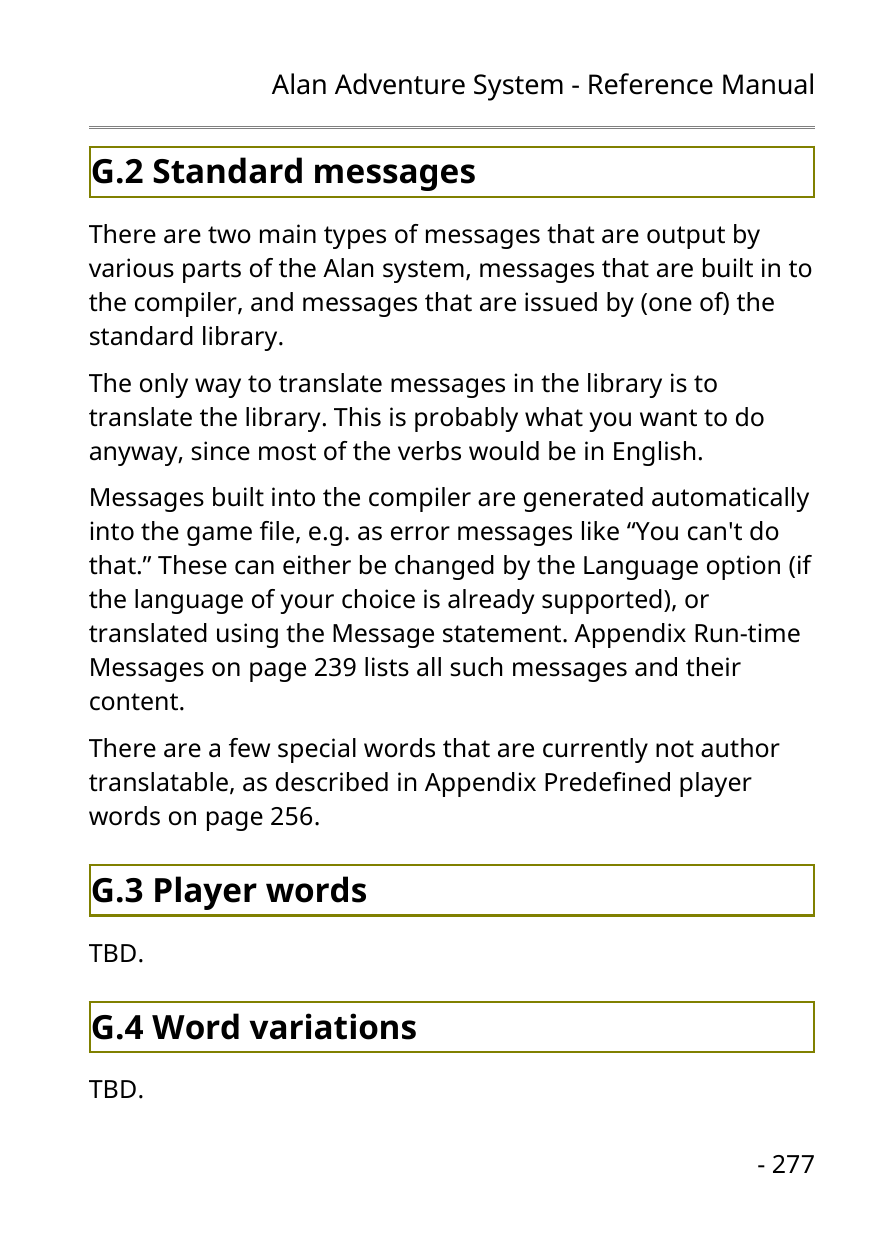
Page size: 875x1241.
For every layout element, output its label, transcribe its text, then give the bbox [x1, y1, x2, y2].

text There are two main types of messages that are output by various parts of the Alan system, messages that are built in to the compiler, and messages that are issued by (one of) the standard library. [88, 217, 815, 353]
text Messages built into the compiler are generated automatically into the game file, e.g. as error messages like “You can't do that.” These can either be changed by the Language option (if the language of your choice is already supported), or translated using the Message statement. Appendix Run-time Messages on page 190 lists all such messages and their content. [88, 480, 815, 718]
text TBD. [88, 1072, 815, 1106]
text TBD. [88, 936, 815, 969]
subtitle Word variations [91, 1003, 813, 1051]
subtitle Standard messages [91, 148, 813, 196]
text There are a few special words that are currently not author translatable, as described in Appendix Predefined player words on page 203. [88, 731, 815, 833]
text The only way to translate messages in the library is to translate the library. This is probably what you want to do anyway, since most of the verbs would be in English. [88, 366, 815, 467]
subtitle Player words [91, 866, 813, 914]
